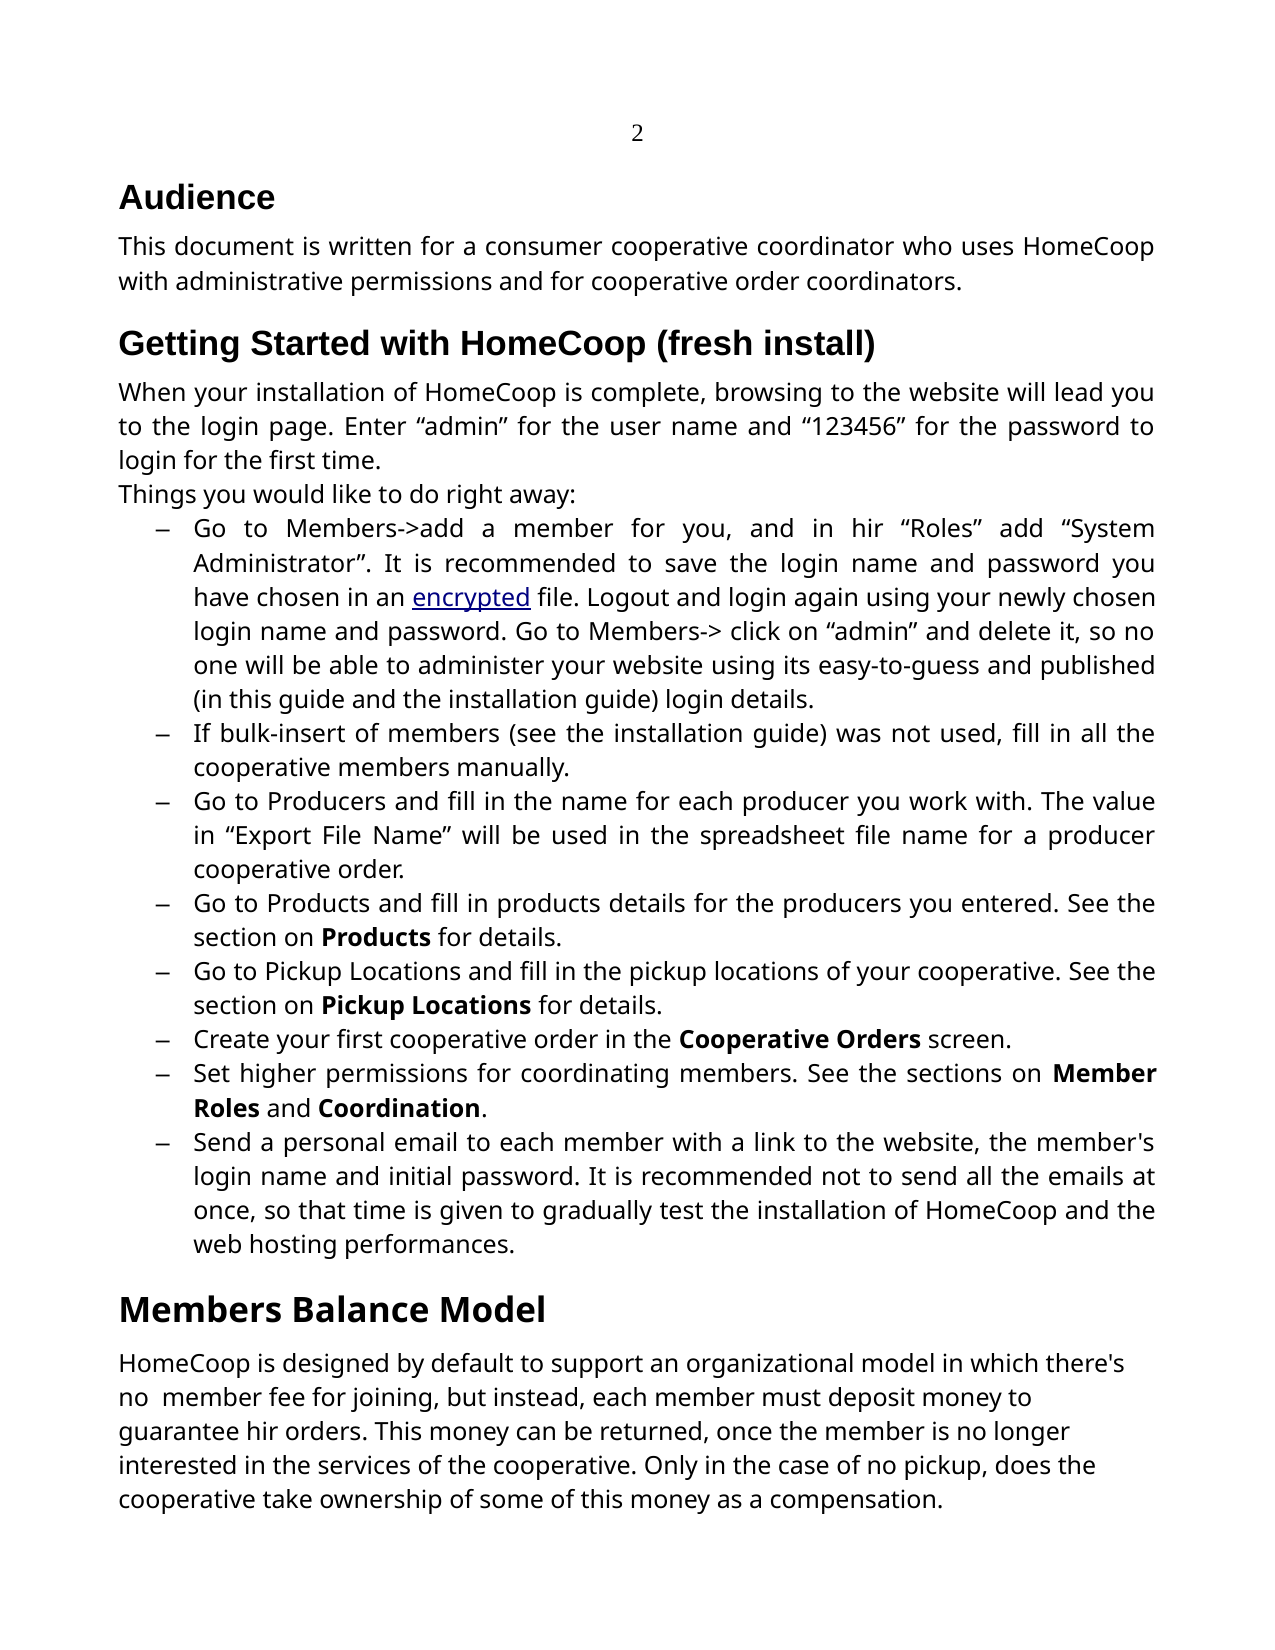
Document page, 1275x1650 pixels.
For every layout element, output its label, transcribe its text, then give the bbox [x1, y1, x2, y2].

text This document is written for a consumer cooperative coordinator who uses HomeCoop with administrative permissions and for cooperative order coordinators. [118, 229, 1157, 297]
list Create your first cooperative order in the Cooperative Orders screen. [156, 1022, 1157, 1056]
subtitle Members Balance Model [118, 1286, 1157, 1333]
list If bulk-insert of members (see the installation guide) was not used, fill in all the cooperative members manually. [156, 716, 1157, 784]
subtitle Getting Started with HomeCoop (fresh install) [118, 322, 1157, 362]
list Go to Pickup Locations and fill in the pickup locations of your cooperative. See the section on Pickup Locations for details. [156, 954, 1157, 1022]
text When your installation of HomeCoop is complete, browsing to the website will lead you to the login page. Enter “admin” for the user name and “123456” for the password to login for the first time. [118, 375, 1157, 477]
list Go to Members->add a member for you, and in hir “Roles” add “System Administrator”. It is recommended to save the login name and password you have chosen in an encrypted file. Logout and login again using your newly chosen login name and password. Go to Members-> click on “admin” and delete it, so no one will be able to administer your website using its easy-to-guess and published (in this guide and the installation guide) login details. [156, 511, 1157, 716]
list Go to Producers and fill in the name for each producer you work with. The value in “Export File Name” will be used in the spreadsheet file name for a producer cooperative order. [156, 784, 1157, 886]
subtitle Audience [118, 176, 1157, 217]
text HomeCoop is designed by default to support an organizational model in which there's no member fee for joining, but instead, each member must deposit money to guarantee hir orders. This money can be returned, once the member is no longer interested in the services of the cooperative. Only in the case of no pickup, does the cooperative take ownership of some of this money as a compensation. [118, 1346, 1157, 1516]
list Set higher permissions for coordinating members. See the sections on Member Roles and Coordination. [156, 1056, 1157, 1124]
text Things you would like to do right away: [118, 477, 1157, 511]
list Go to Products and fill in products details for the producers you entered. See the section on Products for details. [156, 886, 1157, 954]
list Send a personal email to each member with a link to the website, the member's login name and initial password. It is recommended not to send all the emails at once, so that time is given to gradually test the installation of HomeCoop and the web hosting performances. [156, 1124, 1157, 1261]
